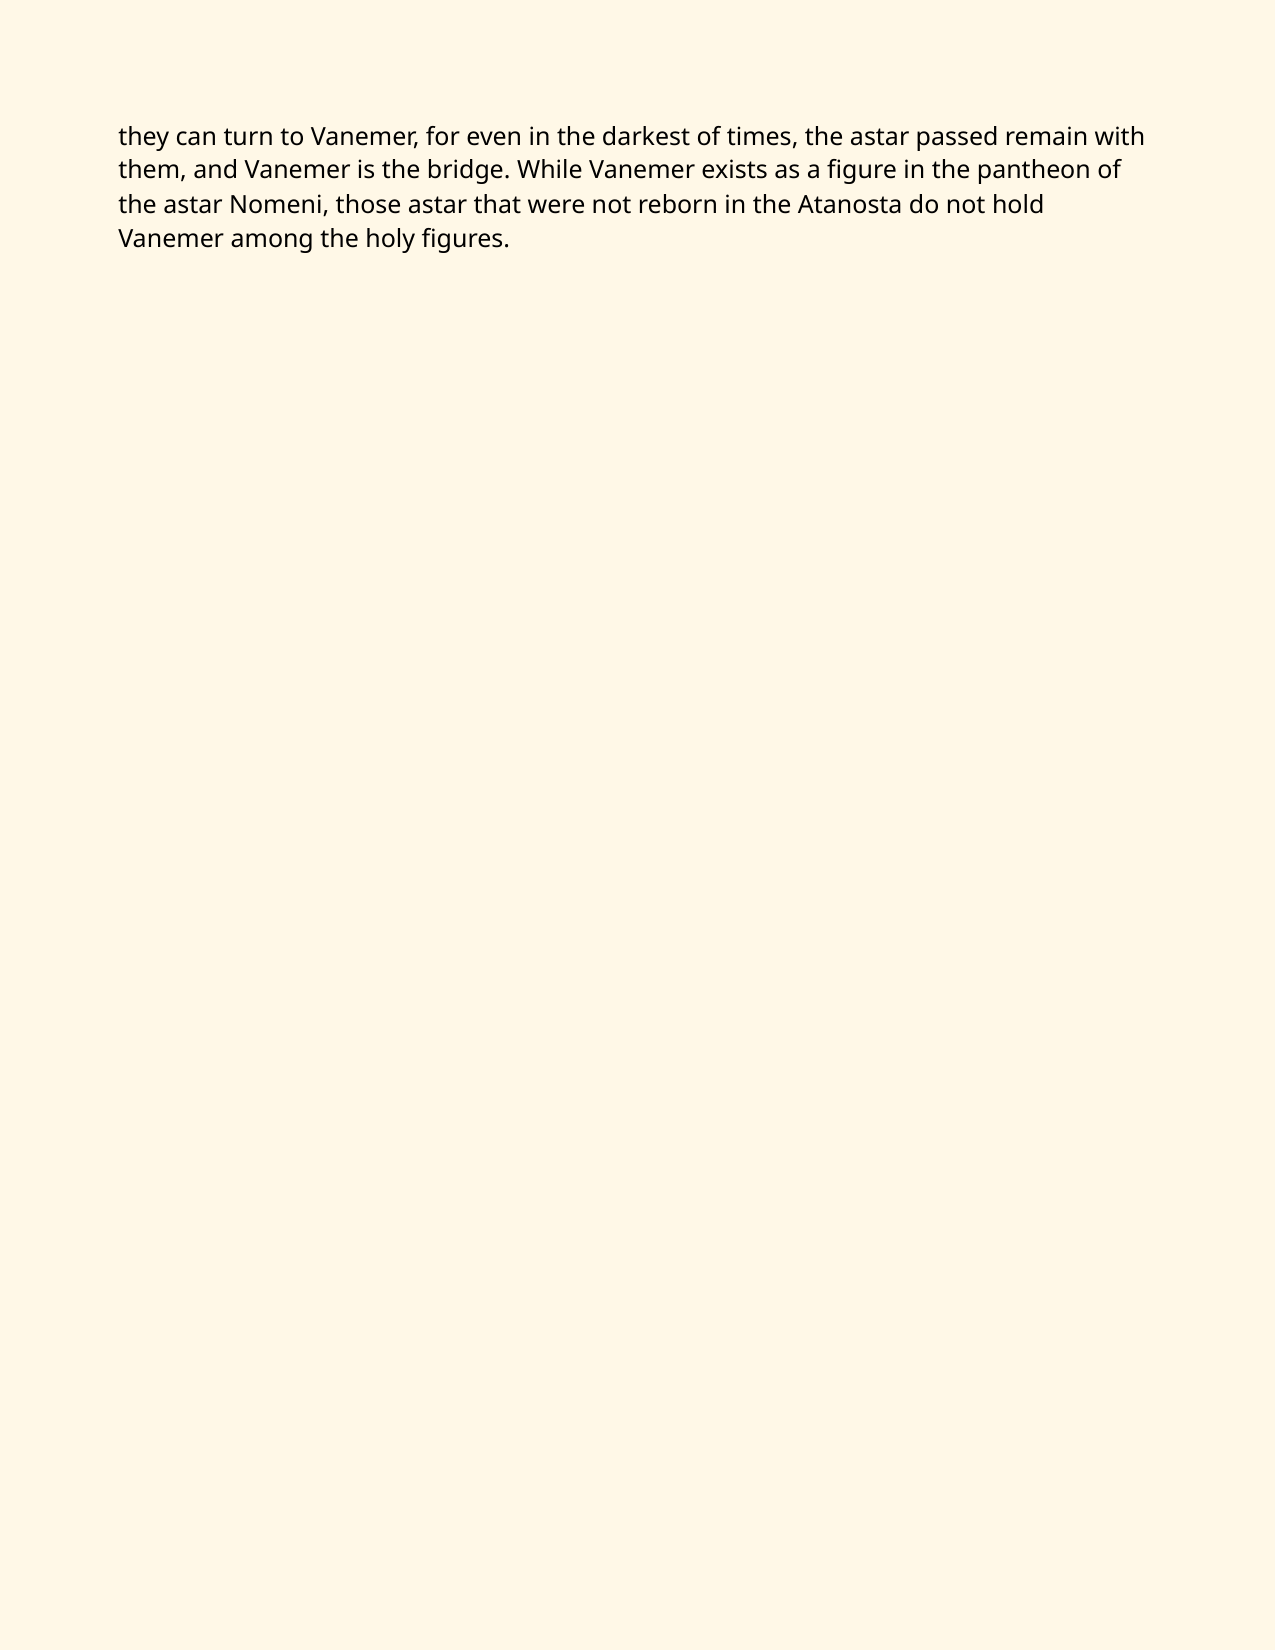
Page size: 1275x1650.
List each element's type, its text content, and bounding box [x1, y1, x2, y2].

text they can turn to Vanemer, for even in the darkest of times, the astar passed remain with them, and Vanemer is the bridge. While Vanemer exists as a figure in the pantheon of the astar Nomeni, those astar that were not reborn in the Atanosta do not hold Vanemer among the holy figures. [118, 118, 1157, 254]
